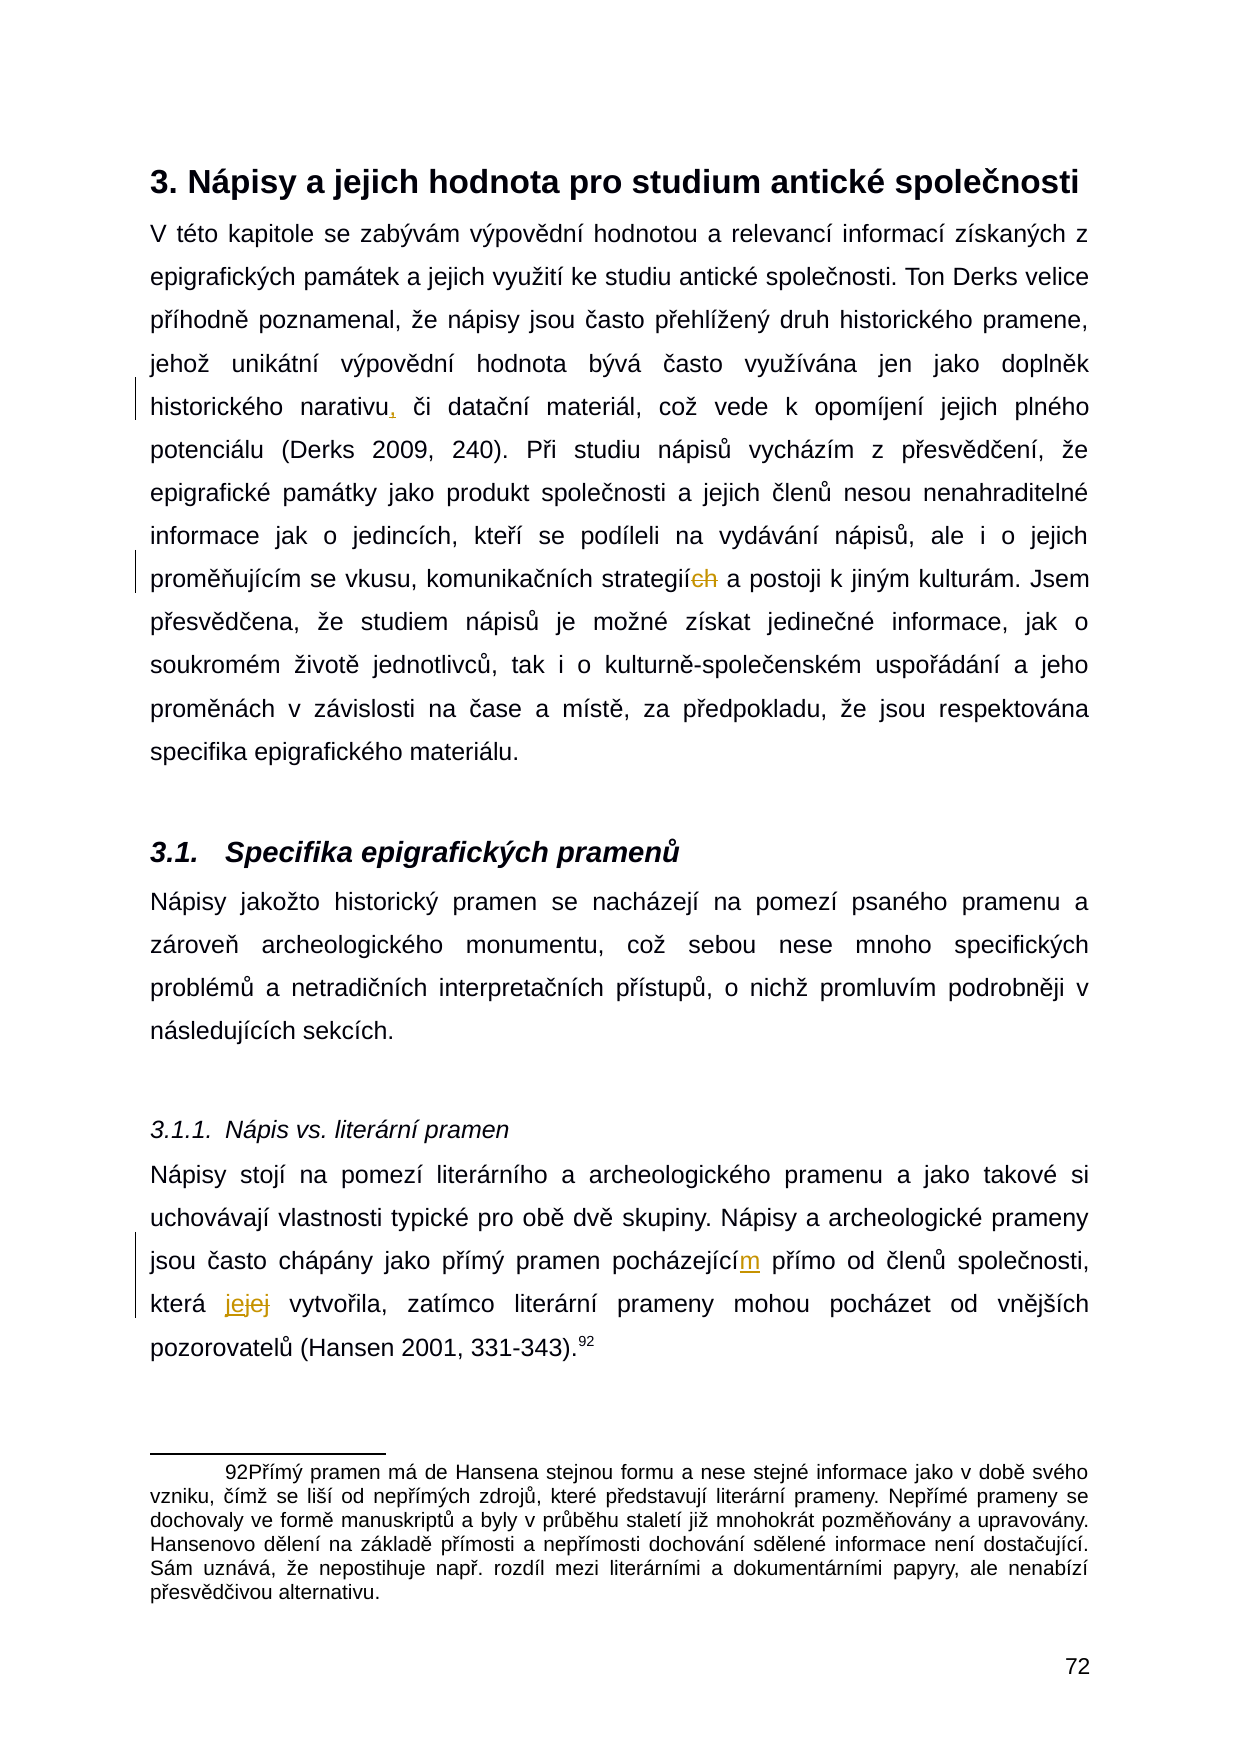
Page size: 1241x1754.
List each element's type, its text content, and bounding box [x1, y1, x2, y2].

text Nápisy jakožto historický pramen se nacházejí na pomezí psaného pramenu a zároveň archeologického monumentu, což sebou nese mnoho specifických problémů a netradičních interpretačních přístupů, o nichž promluvím podrobněji v následujících sekcích. [150, 886, 1090, 1044]
text Nápisy stojí na pomezí literárního a archeologického pramenu a jako takové si uchovávají vlastnosti typické pro obě dvě skupiny. Nápisy a archeologické prameny jsou často chápány jako přímý pramen pocházejícím přímo od členů společnosti, která je vytvořila, zatímco literární prameny mohou pocházet od vnějších pozorovatelů (Hansen 2001, 331-343). [150, 1160, 1090, 1361]
list Specifika epigrafických pramenů [150, 835, 1090, 869]
text Přímý pramen má de Hansena stejnou formu a nese stejné informace jako v době svého vzniku, čímž se liší od nepřímých zdrojů, které představují literární prameny. Nepřímé prameny se dochovaly ve formě manuskriptů a byly v průběhu staletí již mnohokrát pozměňovány a upravovány. Hansenovo dělení na základě přímosti a nepřímosti dochování sdělené informace není dostačující. Sám uznává, že nepostihuje např. rozdíl mezi literárními a dokumentárními papyry, ale nenabízí přesvědčivou alternativu. [150, 1460, 1090, 1604]
list Nápis vs. literární pramen [150, 1114, 1090, 1143]
text V této kapitole se zabývám výpovědní hodnotou a relevancí informací získaných z epigrafických památek a jejich využití ke studiu antické společnosti. Ton Derks velice příhodně poznamenal, že nápisy jsou často přehlížený druh historického pramene, jehož unikátní výpovědní hodnota bývá často využívána jen jako doplněk historického narativu, či datační materiál, což vede k opomíjení jejich plného potenciálu (Derks 2009, 240). Při studiu nápisů vycházím z přesvědčení, že epigrafické památky jako produkt společnosti a jejich členů nesou nenahraditelné informace jak o jedincích, kteří se podíleli na vydávání nápisů, ale i o jejich proměňujícím se vkusu, komunikačních strategií a postoji k jiným kulturám. Jsem přesvědčena, že studiem nápisů je možné získat jedinečné informace, jak o soukromém životě jednotlivců, tak i o kulturně-společenském uspořádání a jeho proměnách v závislosti na čase a místě, za předpokladu, že jsou respektována specifika epigrafického materiálu. [150, 219, 1090, 765]
list Nápisy a jejich hodnota pro studium antické společnosti [150, 162, 1090, 201]
